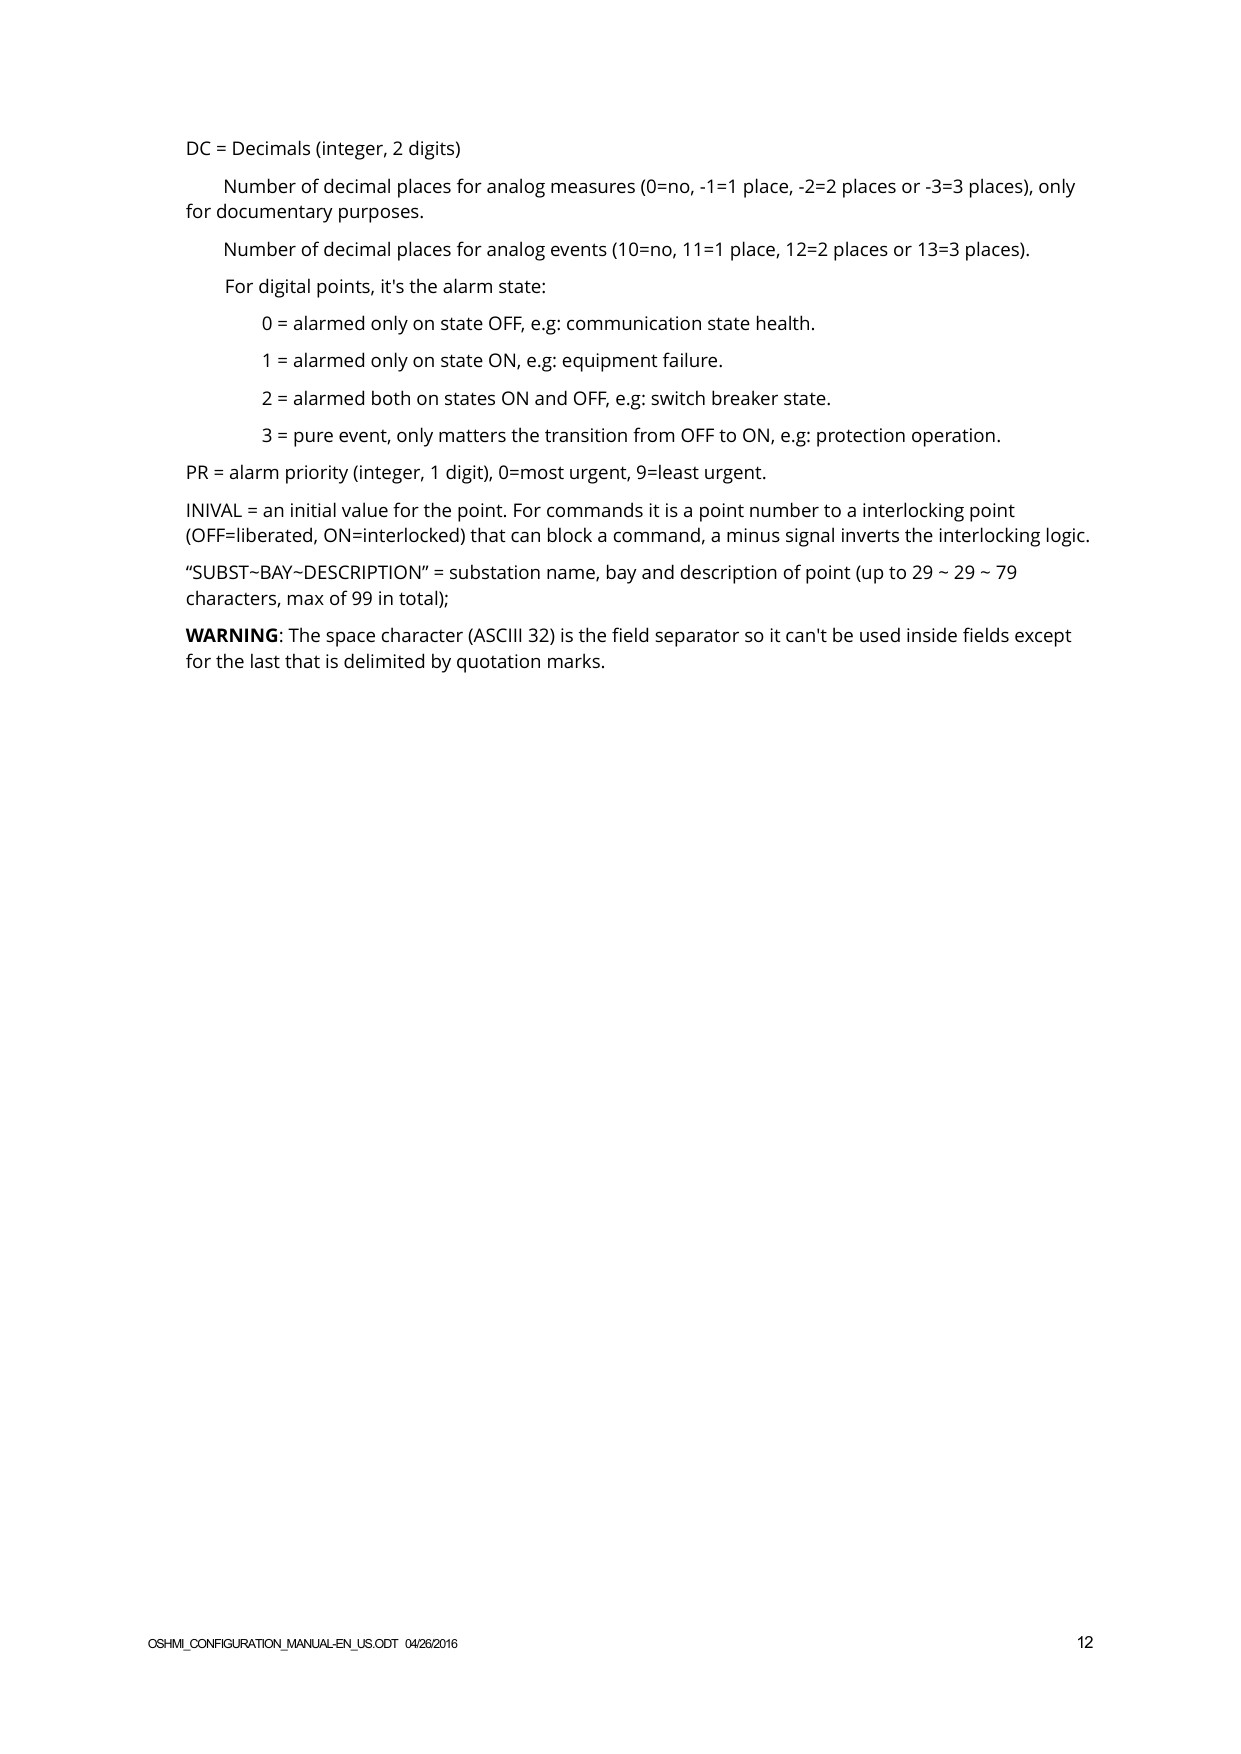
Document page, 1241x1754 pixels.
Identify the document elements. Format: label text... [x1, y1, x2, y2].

text Number of decimal places for analog measures (0=no, -1=1 place, -2=2 places or -3=3 places), only for documentary purposes. [186, 173, 1093, 224]
text 3 = pure event, only matters the transition from OFF to ON, e.g: protection operation. [223, 422, 1093, 448]
text INIVAL = an initial value for the point. For commands it is a point number to a interlocking point (OFF=liberated, ON=interlocked) that can block a command, a minus signal inverts the interlocking logic. [186, 497, 1093, 548]
text DC = Decimals (integer, 2 digits) [186, 136, 1093, 161]
text For digital points, it's the alarm state: [186, 273, 1093, 299]
text Number of decimal places for analog events (10=no, 11=1 place, 12=2 places or 13=3 places). [186, 236, 1093, 261]
text 0 = alarmed only on state OFF, e.g: communication state health. [223, 311, 1093, 336]
text 2 = alarmed both on states ON and OFF, e.g: switch breaker state. [223, 385, 1093, 411]
text “SUBST~BAY~DESCRIPTION” = substation name, bay and description of point (up to 29 ~ 29 ~ 79 characters, max of 99 in total); [186, 560, 1093, 611]
text WARNING: The space character (ASCIII 32) is the field separator so it can't be used inside fields except for the last that is delimited by quotation marks. [186, 623, 1093, 674]
text PR = alarm priority (integer, 1 digit), 0=most urgent, 9=least urgent. [186, 460, 1093, 485]
text 1 = alarmed only on state ON, e.g: equipment failure. [223, 348, 1093, 373]
